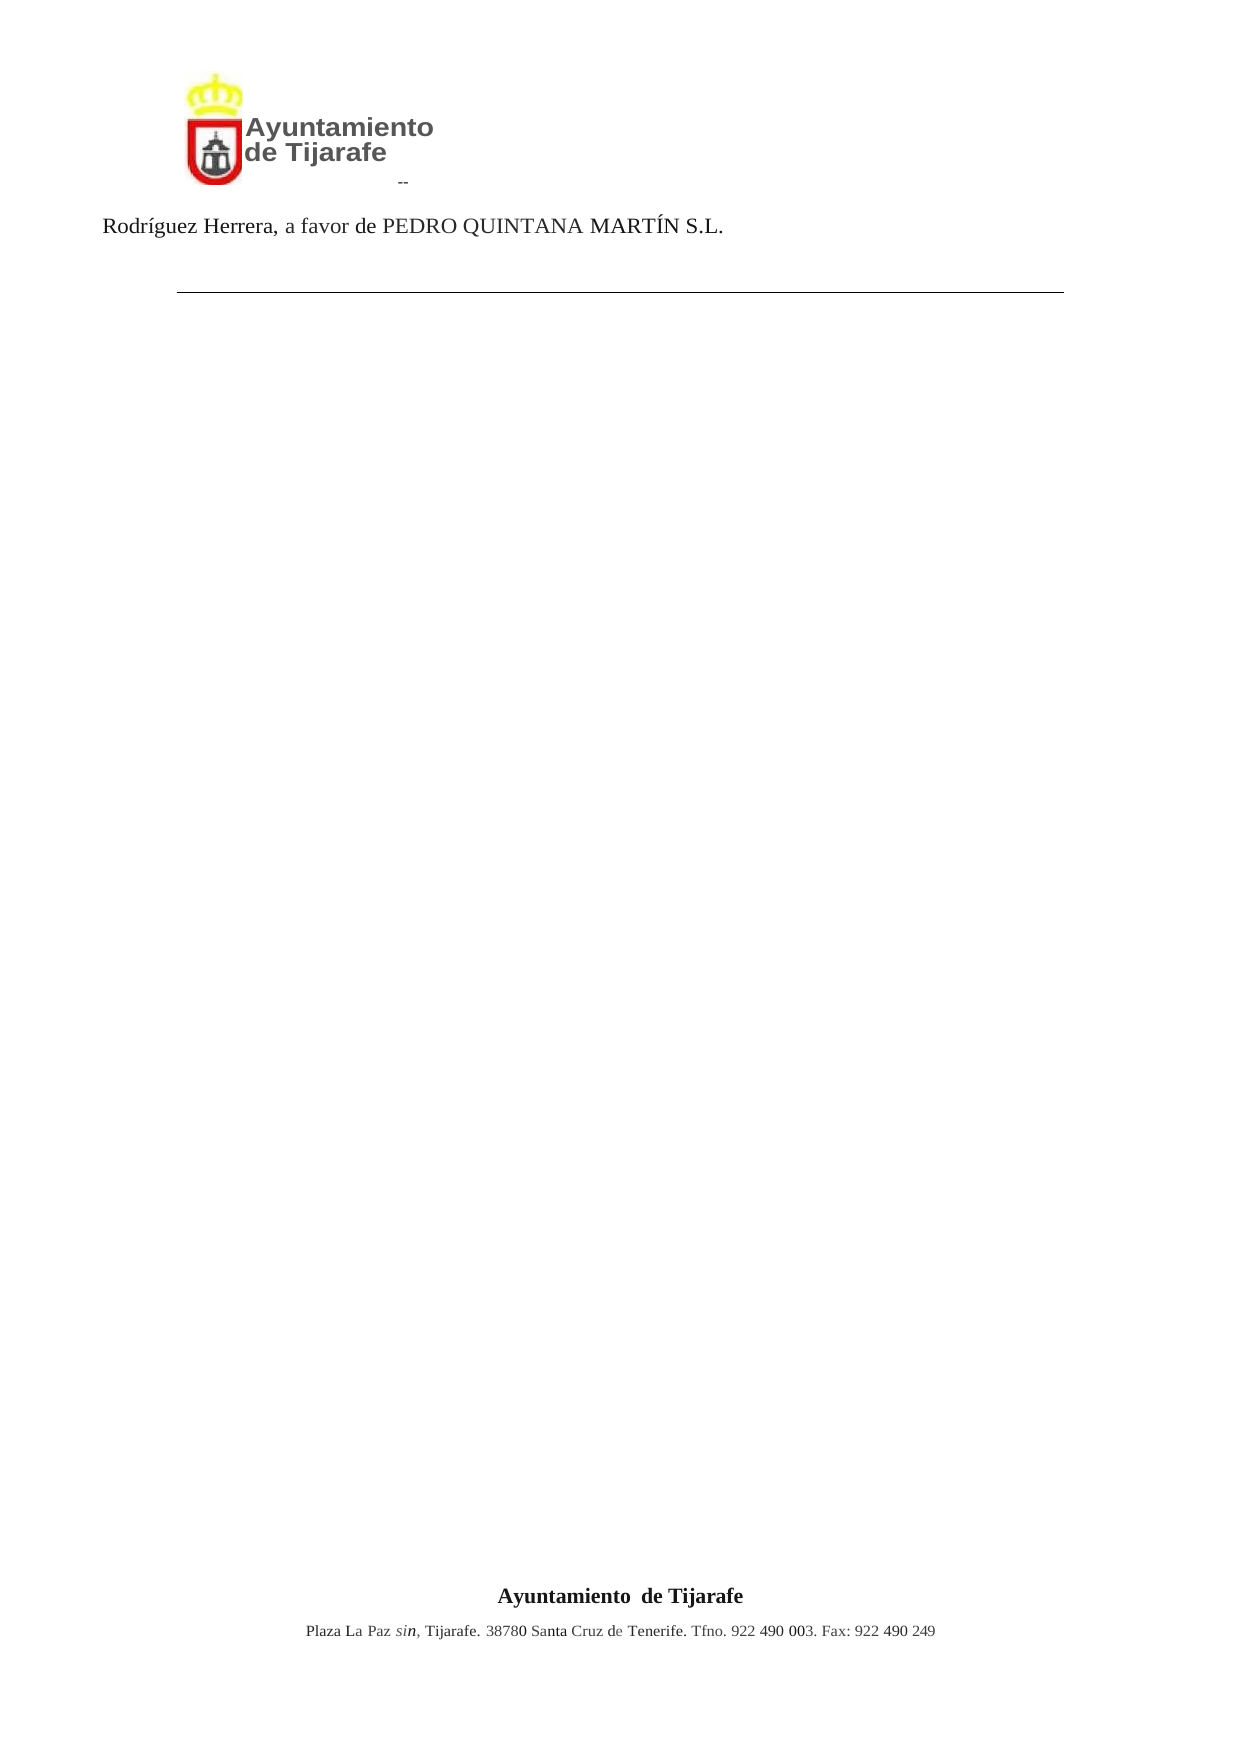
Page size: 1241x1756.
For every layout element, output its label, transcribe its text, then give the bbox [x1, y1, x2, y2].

list Rodríguez Herrera, a favor de PEDRO QUINTANA MARTÍN S.L. [64, 213, 1063, 238]
